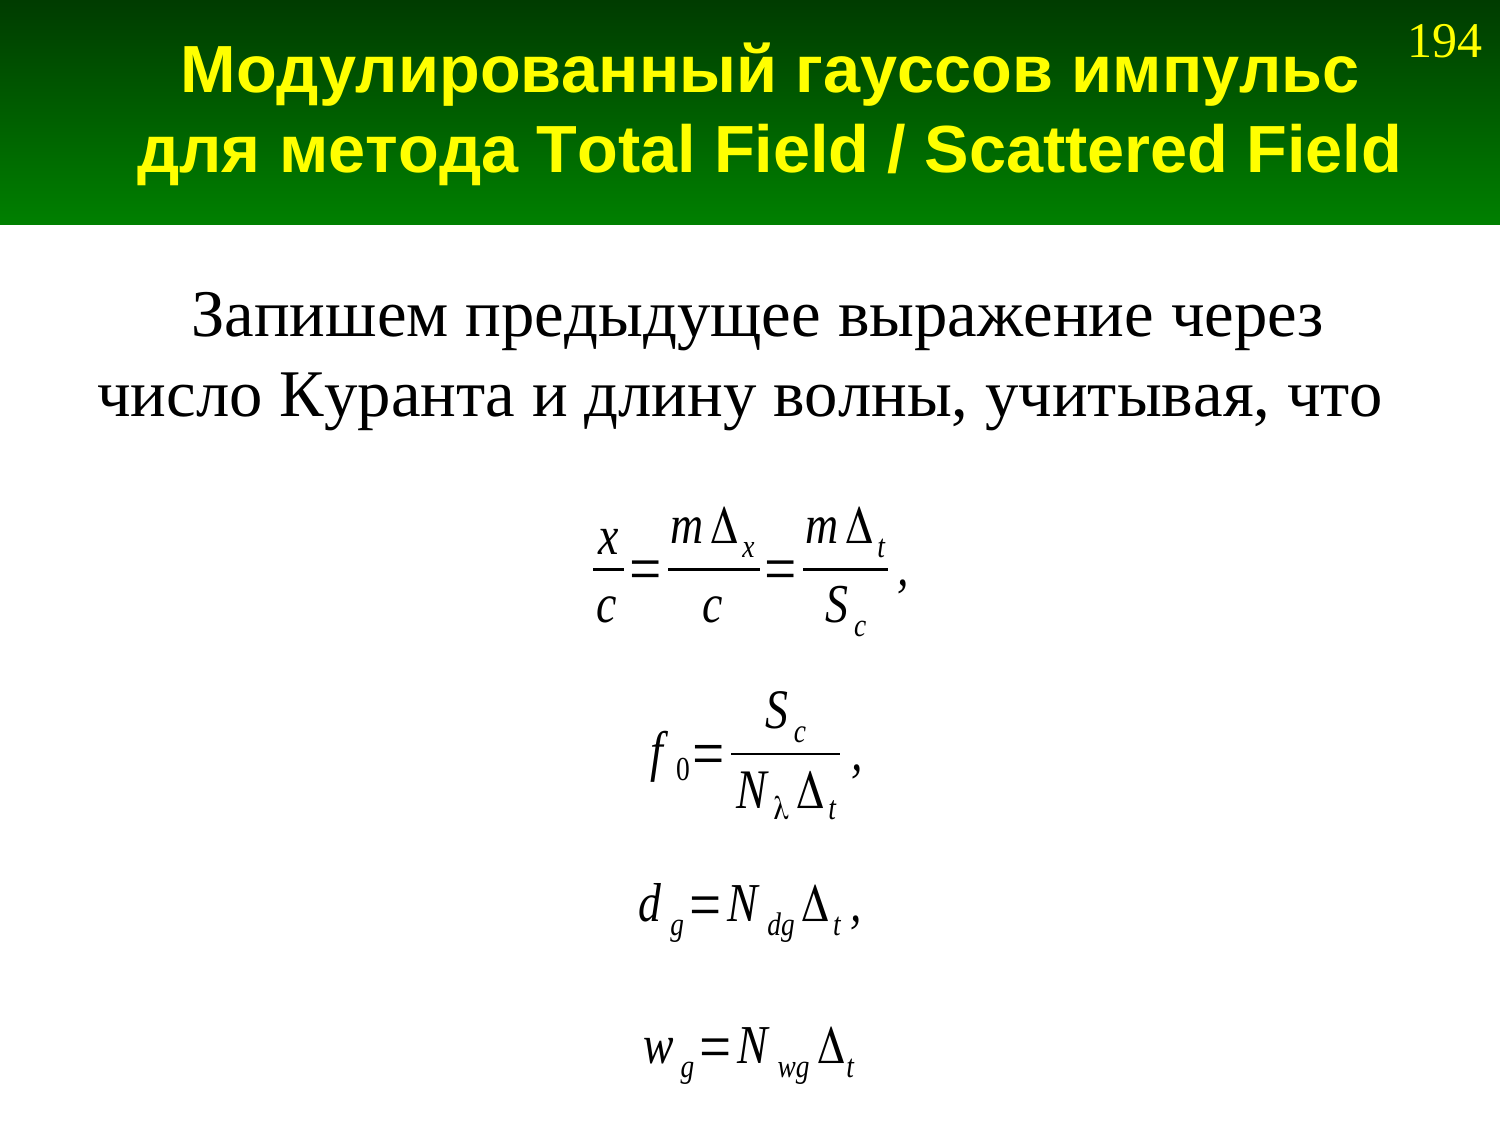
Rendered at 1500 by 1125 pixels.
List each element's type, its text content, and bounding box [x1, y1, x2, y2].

chart [630, 679, 873, 827]
chart [631, 1015, 868, 1086]
title Модулированный гауссов импульс для метода Total Field / Scattered Field [100, 7, 1441, 204]
chart [627, 874, 872, 944]
text_box Запишем предыдущее выражение через число Куранта и длину волны, учитывая, что [82, 262, 1434, 438]
chart [578, 496, 921, 644]
